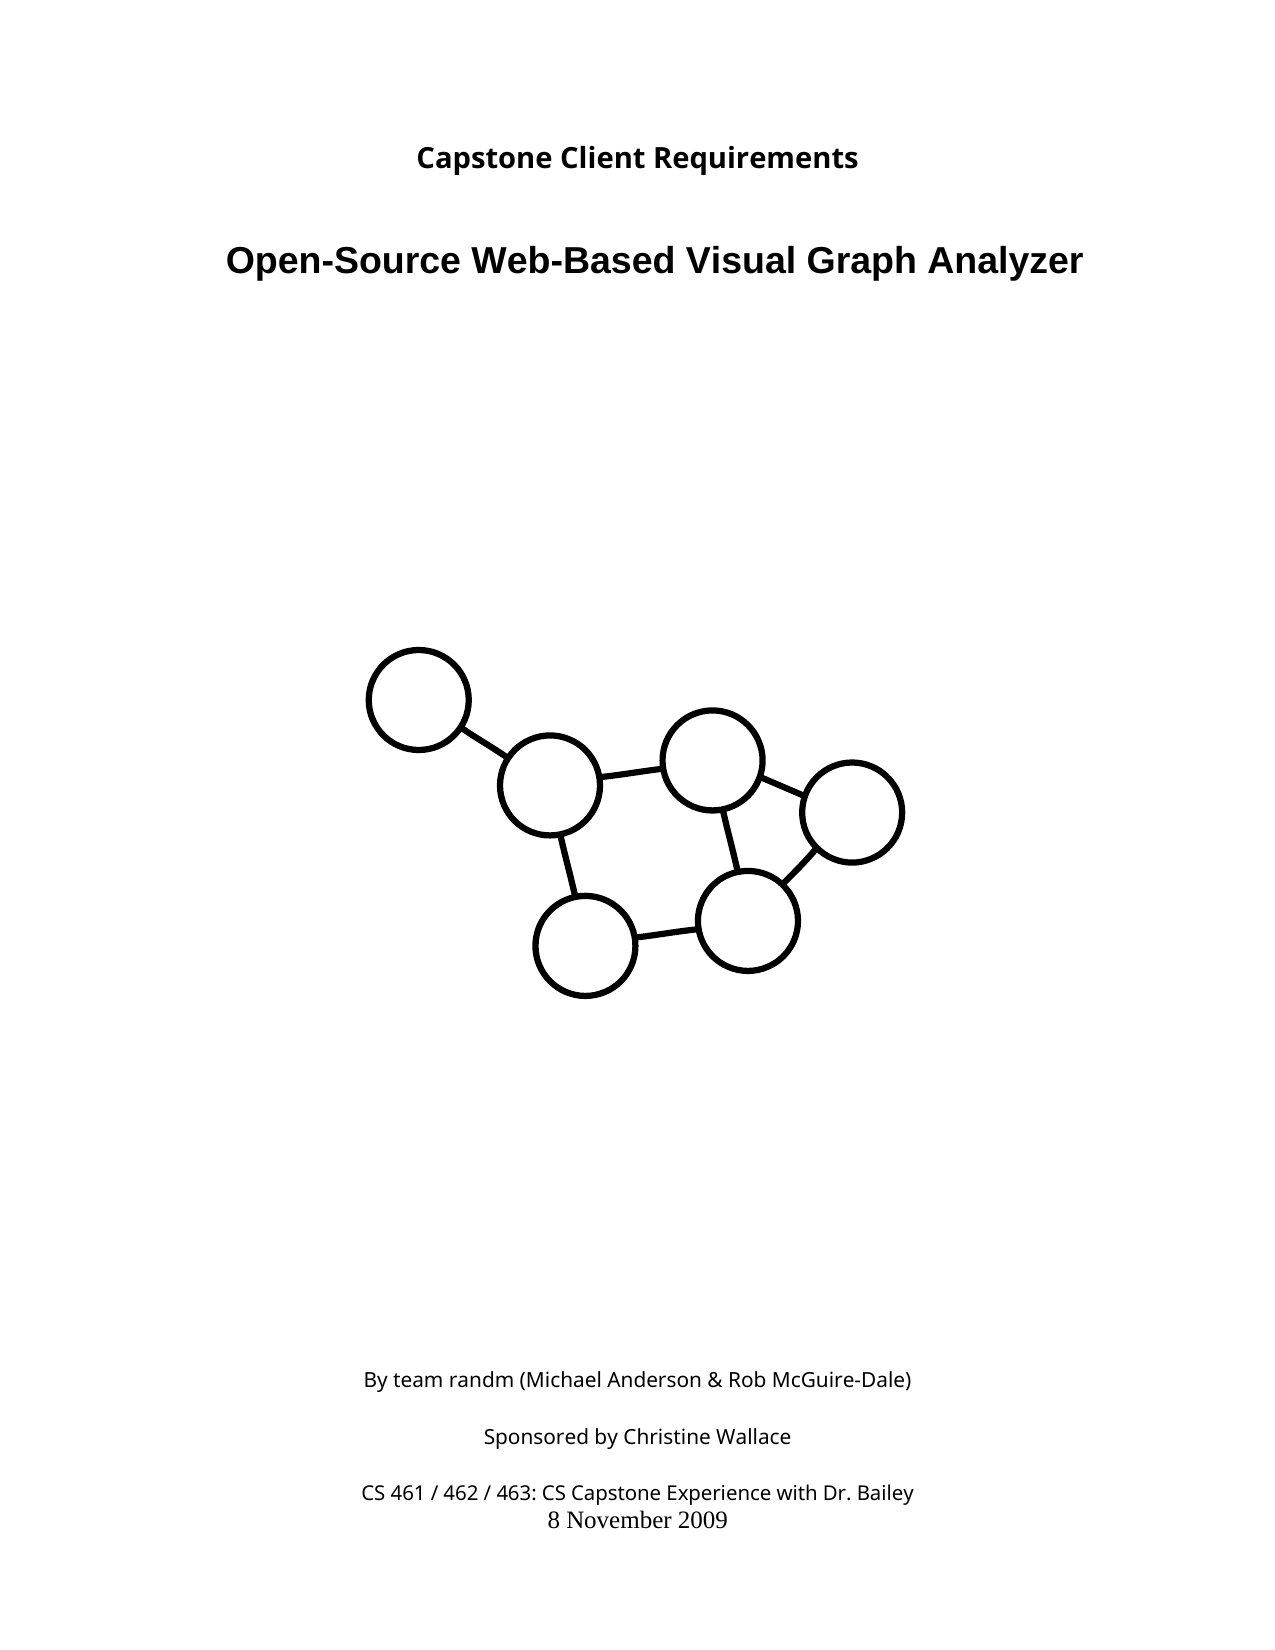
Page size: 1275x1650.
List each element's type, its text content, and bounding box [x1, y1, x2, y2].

text By team randm (Michael Anderson & Rob McGuire-Dale) [112, 1365, 1162, 1393]
subtitle Capstone Client Requirements [112, 137, 1162, 177]
text 8 November 2009 [112, 1506, 1162, 1534]
text CS 461 / 462 / 463: CS Capstone Experience with Dr. Bailey [112, 1479, 1162, 1506]
text Sponsored by Christine Wallace [112, 1422, 1162, 1450]
subtitle Open-Source Web-Based Visual Graph Analyzer [112, 202, 1162, 282]
